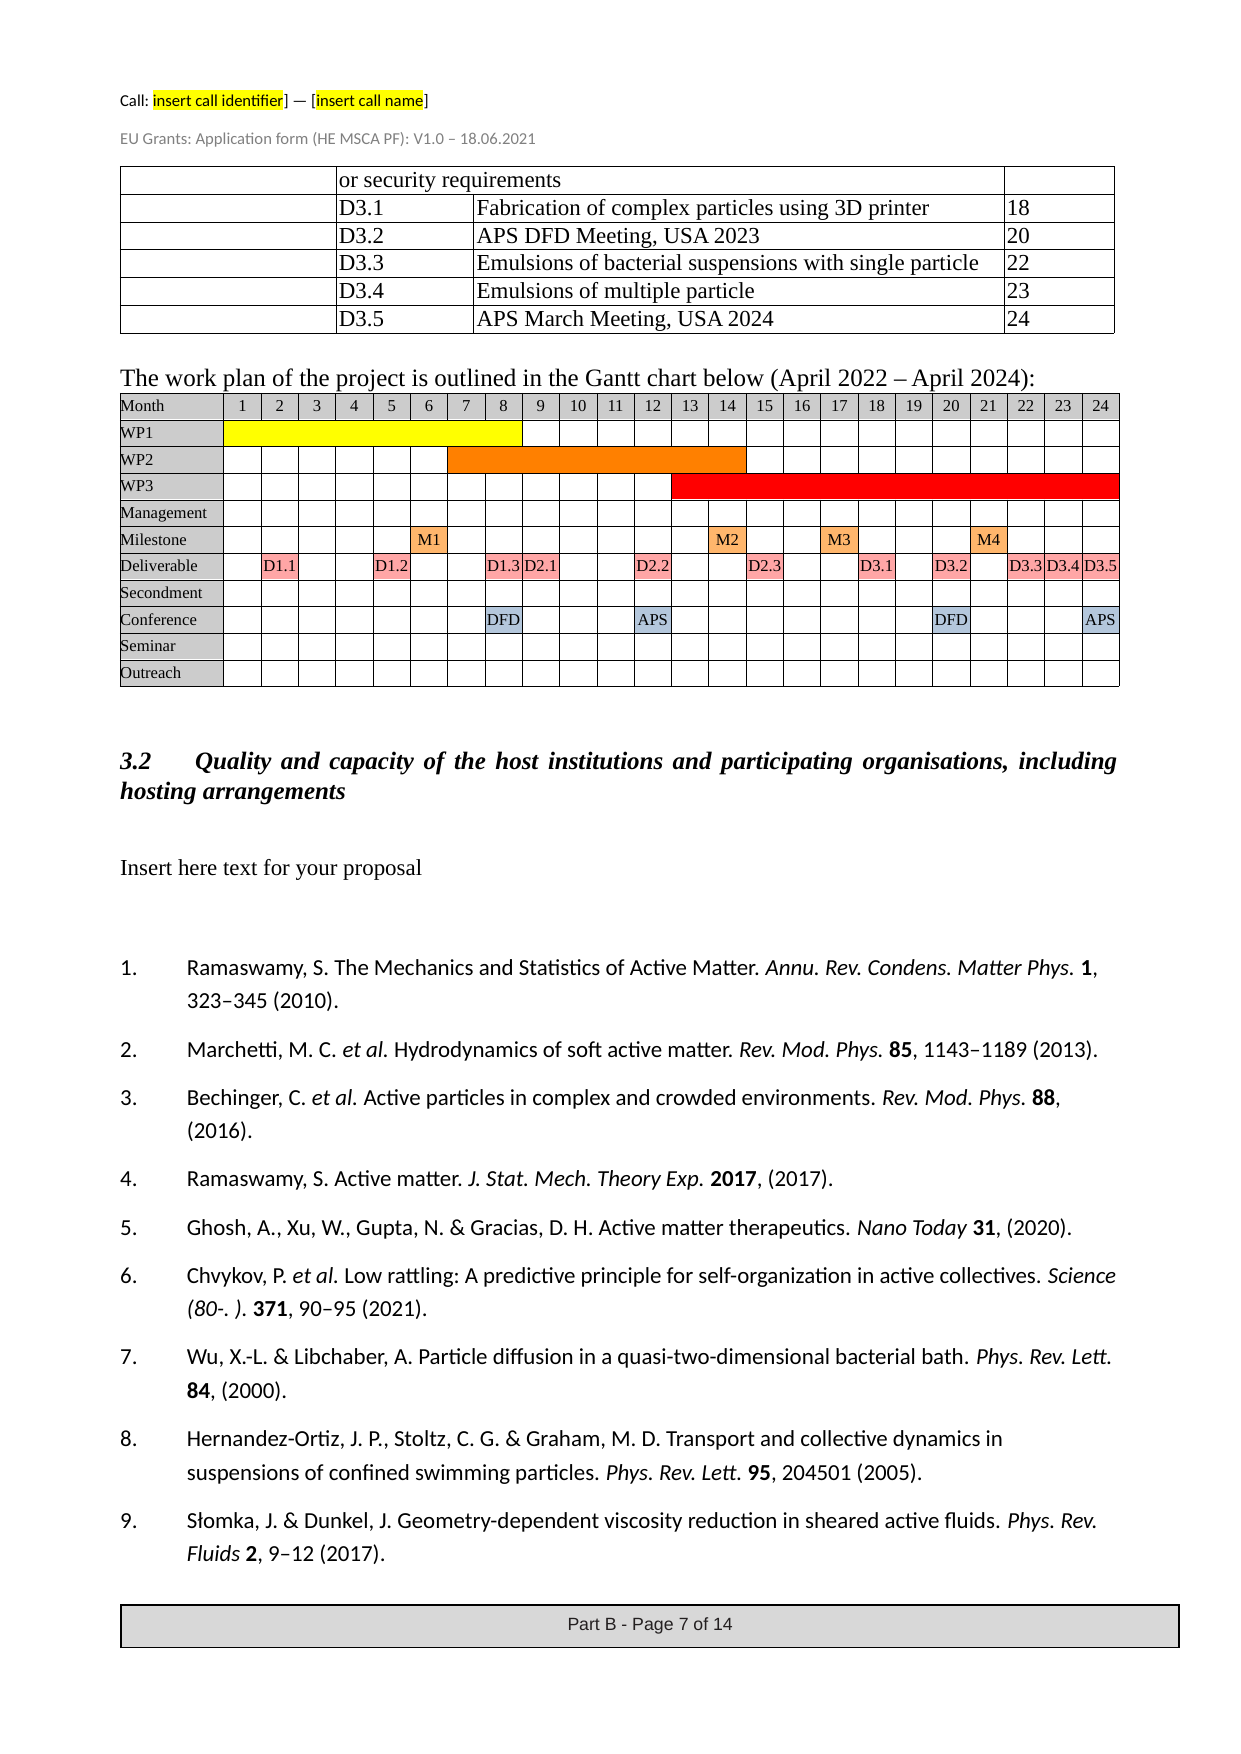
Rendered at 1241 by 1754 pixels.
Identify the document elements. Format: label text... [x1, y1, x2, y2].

table_cell [374, 607, 410, 633]
table_cell [121, 195, 336, 222]
table_cell 22 [1005, 250, 1114, 277]
table_cell [262, 474, 298, 499]
text 9. Słomka, J. & Dunkel, J. Geometry-dependent viscosity reduction in sheared active fluids. Phys. Rev. Fluids 2, 9–12 (2017). [120, 1506, 1121, 1567]
table_cell [448, 527, 485, 553]
table_cell [784, 421, 820, 446]
table_cell WP2 [121, 447, 223, 473]
table_cell [411, 447, 447, 473]
table_cell [486, 474, 522, 499]
table_header 8 [486, 394, 522, 419]
table_cell [1045, 634, 1082, 659]
table_cell [121, 278, 336, 305]
table_header 17 [821, 394, 858, 419]
table_cell WP3 [121, 474, 223, 499]
table_cell [262, 527, 298, 553]
table_cell [1008, 581, 1044, 606]
table_cell [598, 527, 634, 553]
table_cell [560, 474, 597, 499]
table_header 24 [1083, 394, 1119, 419]
table_header 1 [224, 394, 261, 419]
table_cell [784, 527, 820, 553]
table_cell [709, 501, 746, 526]
table_cell [486, 527, 522, 553]
table_cell Conference [121, 607, 223, 633]
table_cell [598, 581, 634, 606]
table_cell [784, 501, 820, 526]
table_cell [635, 581, 671, 606]
table_cell [896, 527, 932, 553]
table_cell [299, 527, 335, 553]
table_cell [971, 554, 1007, 579]
table_cell [411, 501, 447, 526]
table_cell [896, 421, 932, 446]
table_cell [486, 661, 522, 686]
table_cell [821, 607, 858, 633]
table_cell D3.1 [859, 554, 895, 579]
table_cell [598, 501, 634, 526]
table_cell [672, 421, 708, 446]
table_header 11 [598, 394, 634, 419]
table_cell [598, 474, 634, 499]
table_cell [672, 554, 708, 579]
table_cell [971, 607, 1007, 633]
table_cell M1 [411, 527, 447, 553]
table_cell [448, 447, 746, 473]
table_cell [821, 554, 858, 579]
text 6. Chvykov, P. et al. Low rattling: A predictive principle for self-organization in active collectives. Science (80-. ). 371, 90–95 (2021). [120, 1261, 1121, 1322]
table_cell [971, 634, 1007, 659]
text 3.2 Quality and capacity of the host institutions and participating organisations, including hosting arrangements [120, 746, 1121, 804]
text 7. Wu, X.-L. & Libchaber, A. Particle diffusion in a quasi-two-dimensional bacterial bath. Phys. Rev. Lett. 84, (2000). [120, 1342, 1121, 1404]
table_cell Emulsions of multiple particle [474, 278, 1004, 305]
text 3. Bechinger, C. et al. Active particles in complex and crowded environments. Rev. Mod. Phys. 88, (2016). [120, 1083, 1121, 1144]
table_cell [224, 421, 522, 446]
table_cell [262, 447, 298, 473]
table_cell [1008, 527, 1044, 553]
table_cell [224, 554, 261, 579]
table_cell [560, 527, 597, 553]
table_cell M3 [821, 527, 858, 553]
table_cell [1045, 501, 1082, 526]
table_cell D2.1 [523, 554, 559, 579]
table_cell Emulsions of bacterial suspensions with single particle [474, 250, 1004, 277]
table_cell D3.3 [1008, 554, 1044, 579]
table_cell [224, 581, 261, 606]
table_cell [1083, 421, 1119, 446]
table_header 21 [971, 394, 1007, 419]
table_cell [336, 474, 373, 499]
table_cell [971, 421, 1007, 446]
table_cell [598, 421, 634, 446]
table_cell [971, 501, 1007, 526]
table_cell [672, 607, 708, 633]
table_cell D3.3 [337, 250, 473, 277]
table_cell [374, 474, 410, 499]
table_cell [709, 634, 746, 659]
table_cell [784, 581, 820, 606]
table_cell [821, 581, 858, 606]
table_cell [1005, 167, 1114, 194]
table_cell [121, 167, 336, 194]
table_cell [262, 581, 298, 606]
table_cell [448, 607, 485, 633]
table_header 22 [1008, 394, 1044, 419]
table_cell [747, 661, 783, 686]
table_cell D3.1 [337, 195, 473, 222]
table_cell [411, 474, 447, 499]
table_header 7 [448, 394, 485, 419]
table_cell [224, 661, 261, 686]
table_cell M4 [971, 527, 1007, 553]
table_header 18 [859, 394, 895, 419]
table_cell [784, 447, 820, 473]
table_cell [336, 634, 373, 659]
table_cell [1083, 527, 1119, 553]
table_cell [448, 634, 485, 659]
table_cell [336, 581, 373, 606]
table_cell [224, 527, 261, 553]
table_cell Outreach [121, 661, 223, 686]
table_cell [598, 634, 634, 659]
table_cell [1008, 661, 1044, 686]
table_cell [523, 661, 559, 686]
table_cell Seminar [121, 634, 223, 659]
table_cell [448, 474, 485, 499]
table_cell [896, 501, 932, 526]
table_header Month [121, 394, 223, 419]
table_header 20 [933, 394, 970, 419]
table_cell [933, 527, 970, 553]
table_cell [336, 554, 373, 579]
table_cell [747, 421, 783, 446]
table_cell [1083, 447, 1119, 473]
table_cell DFD [486, 607, 522, 633]
table_cell [523, 501, 559, 526]
table_cell [299, 661, 335, 686]
table_cell [224, 607, 261, 633]
table_cell [523, 474, 559, 499]
table_cell [1008, 607, 1044, 633]
table_cell [374, 527, 410, 553]
table_cell [299, 474, 335, 499]
table_header 6 [411, 394, 447, 419]
table_cell [1083, 634, 1119, 659]
table_cell [411, 661, 447, 686]
table_cell [336, 447, 373, 473]
table_header 15 [747, 394, 783, 419]
table_cell [821, 661, 858, 686]
table_cell 24 [1005, 306, 1114, 332]
table_cell WP1 [121, 421, 223, 446]
table_cell M2 [709, 527, 746, 553]
table_cell [709, 607, 746, 633]
table_cell [299, 581, 335, 606]
table_cell [1045, 607, 1082, 633]
table_cell [747, 527, 783, 553]
table_cell [560, 634, 597, 659]
table_cell [224, 474, 261, 499]
text Insert here text for your proposal [120, 854, 1121, 881]
table_cell [747, 634, 783, 659]
text 1. Ramaswamy, S. The Mechanics and Statistics of Active Matter. Annu. Rev. Condens. Matter Phys. 1, 323–345 (2010). [120, 953, 1121, 1014]
table_cell [635, 501, 671, 526]
table_header 4 [336, 394, 373, 419]
table_cell APS [635, 607, 671, 633]
table_cell [709, 661, 746, 686]
table_cell [560, 661, 597, 686]
table_cell [784, 634, 820, 659]
table_cell [933, 421, 970, 446]
table_header 19 [896, 394, 932, 419]
table_cell [896, 447, 932, 473]
table_cell [262, 607, 298, 633]
table_cell D1.2 [374, 554, 410, 579]
table_cell [1045, 447, 1082, 473]
table_cell [1008, 501, 1044, 526]
table_cell [859, 501, 895, 526]
table_cell [896, 634, 932, 659]
table_cell [523, 581, 559, 606]
table_cell [784, 661, 820, 686]
table_cell [859, 421, 895, 446]
table_cell [635, 474, 671, 499]
table_cell [486, 581, 522, 606]
table_cell [486, 501, 522, 526]
table_cell [784, 607, 820, 633]
table_cell [374, 661, 410, 686]
table_cell D2.2 [635, 554, 671, 579]
table_cell [374, 581, 410, 606]
table_cell APS DFD Meeting, USA 2023 [474, 223, 1004, 249]
table_cell [523, 634, 559, 659]
table_cell Fabrication of complex particles using 3D printer [474, 195, 1004, 222]
text 5. Ghosh, A., Xu, W., Gupta, N. & Gracias, D. H. Active matter therapeutics. Nano Today 31, (2020). [120, 1213, 1121, 1241]
table_cell DFD [933, 607, 970, 633]
table_cell [933, 581, 970, 606]
table_cell [523, 607, 559, 633]
text 8. Hernandez-Ortiz, J. P., Stoltz, C. G. & Graham, M. D. Transport and collective dynamics in suspensions of confined swimming particles. Phys. Rev. Lett. 95, 204501 (2005). [120, 1424, 1121, 1486]
table_cell D3.2 [337, 223, 473, 249]
table_cell [598, 607, 634, 633]
table_cell [896, 581, 932, 606]
table_cell [262, 661, 298, 686]
text 4. Ramaswamy, S. Active matter. J. Stat. Mech. Theory Exp. 2017, (2017). [120, 1164, 1121, 1192]
table_cell [933, 634, 970, 659]
table_cell [448, 554, 485, 579]
table_cell [896, 607, 932, 633]
table_header 9 [523, 394, 559, 419]
table_cell [1045, 581, 1082, 606]
table_cell [448, 581, 485, 606]
table_cell [672, 634, 708, 659]
table_cell APS [1083, 607, 1119, 633]
table_cell [598, 554, 634, 579]
table_cell [224, 501, 261, 526]
table_cell [121, 306, 336, 332]
table_header 14 [709, 394, 746, 419]
table_cell [560, 607, 597, 633]
table_cell [971, 581, 1007, 606]
table_cell [971, 447, 1007, 473]
table_cell [224, 634, 261, 659]
table_cell [859, 581, 895, 606]
table_cell [933, 661, 970, 686]
table_cell APS March Meeting, USA 2024 [474, 306, 1004, 332]
table_cell D3.4 [337, 278, 473, 305]
table_cell [560, 501, 597, 526]
table_cell [299, 634, 335, 659]
table_cell [859, 661, 895, 686]
table_cell [821, 447, 858, 473]
table_cell [672, 501, 708, 526]
table_cell [635, 421, 671, 446]
table_cell [1008, 421, 1044, 446]
table_cell D3.4 [1045, 554, 1082, 579]
table_cell [299, 607, 335, 633]
table_header 13 [672, 394, 708, 419]
table_cell [672, 474, 1119, 499]
table_cell [411, 607, 447, 633]
table_cell Milestone [121, 527, 223, 553]
table_cell [747, 607, 783, 633]
table_cell [411, 581, 447, 606]
table_cell [1045, 527, 1082, 553]
table_cell [1045, 421, 1082, 446]
table_cell D3.5 [1083, 554, 1119, 579]
table_cell 18 [1005, 195, 1114, 222]
table_cell [672, 581, 708, 606]
table_cell [336, 607, 373, 633]
table_cell D3.2 [933, 554, 970, 579]
table_cell [299, 501, 335, 526]
table_cell [523, 527, 559, 553]
table_cell [121, 223, 336, 249]
table_cell Management [121, 501, 223, 526]
table_header 5 [374, 394, 410, 419]
table_cell [262, 501, 298, 526]
table_cell [1083, 581, 1119, 606]
table_cell 20 [1005, 223, 1114, 249]
table_header 16 [784, 394, 820, 419]
table_cell [709, 581, 746, 606]
table_cell [896, 554, 932, 579]
table_cell [709, 421, 746, 446]
table_cell [933, 501, 970, 526]
table_cell [747, 581, 783, 606]
table_cell [821, 421, 858, 446]
table_cell [1083, 501, 1119, 526]
table_cell [859, 607, 895, 633]
table_cell [672, 661, 708, 686]
table_cell [523, 421, 559, 446]
text The work plan of the project is outlined in the Gantt chart below (April 2022 – April 2024): [120, 363, 1121, 391]
table_cell Deliverable [121, 554, 223, 579]
table_cell [747, 501, 783, 526]
table_cell [896, 661, 932, 686]
table_cell [299, 554, 335, 579]
table_cell [299, 447, 335, 473]
table_cell [859, 527, 895, 553]
table_cell [262, 634, 298, 659]
table_cell D1.3 [486, 554, 522, 579]
table_cell [784, 554, 820, 579]
table_cell [336, 527, 373, 553]
table_cell [121, 250, 336, 277]
table_header 10 [560, 394, 597, 419]
table_header 12 [635, 394, 671, 419]
table_cell [374, 634, 410, 659]
table_cell [560, 554, 597, 579]
table_cell Secondment [121, 581, 223, 606]
table_cell [448, 501, 485, 526]
table_cell [448, 661, 485, 686]
table_header 3 [299, 394, 335, 419]
table_cell [709, 554, 746, 579]
table_cell [635, 634, 671, 659]
table_header 23 [1045, 394, 1082, 419]
table_cell [336, 661, 373, 686]
table_cell [635, 661, 671, 686]
table_cell [411, 554, 447, 579]
table_cell [598, 661, 634, 686]
table_cell [971, 661, 1007, 686]
table_cell [224, 447, 261, 473]
table_cell [635, 527, 671, 553]
table_cell [411, 634, 447, 659]
table_cell or security requirements [337, 167, 1004, 194]
table_cell [821, 634, 858, 659]
table_cell [821, 501, 858, 526]
table_cell [560, 421, 597, 446]
table_cell [336, 501, 373, 526]
table_cell D2.3 [747, 554, 783, 579]
table_cell [560, 581, 597, 606]
table_cell [1045, 661, 1082, 686]
text 2. Marchetti, M. C. et al. Hydrodynamics of soft active matter. Rev. Mod. Phys. 85, 1143–1189 (2013). [120, 1035, 1121, 1063]
table_cell [374, 447, 410, 473]
table_cell [486, 634, 522, 659]
table_cell [1008, 447, 1044, 473]
table_cell [859, 634, 895, 659]
table_cell [747, 447, 783, 473]
table_cell 23 [1005, 278, 1114, 305]
table_header 2 [262, 394, 298, 419]
table_cell D3.5 [337, 306, 473, 332]
table_cell [859, 447, 895, 473]
table_cell [933, 447, 970, 473]
table_cell [1008, 634, 1044, 659]
table_cell [1083, 661, 1119, 686]
table_cell [374, 501, 410, 526]
table_cell [672, 527, 708, 553]
table_cell D1.1 [262, 554, 298, 579]
